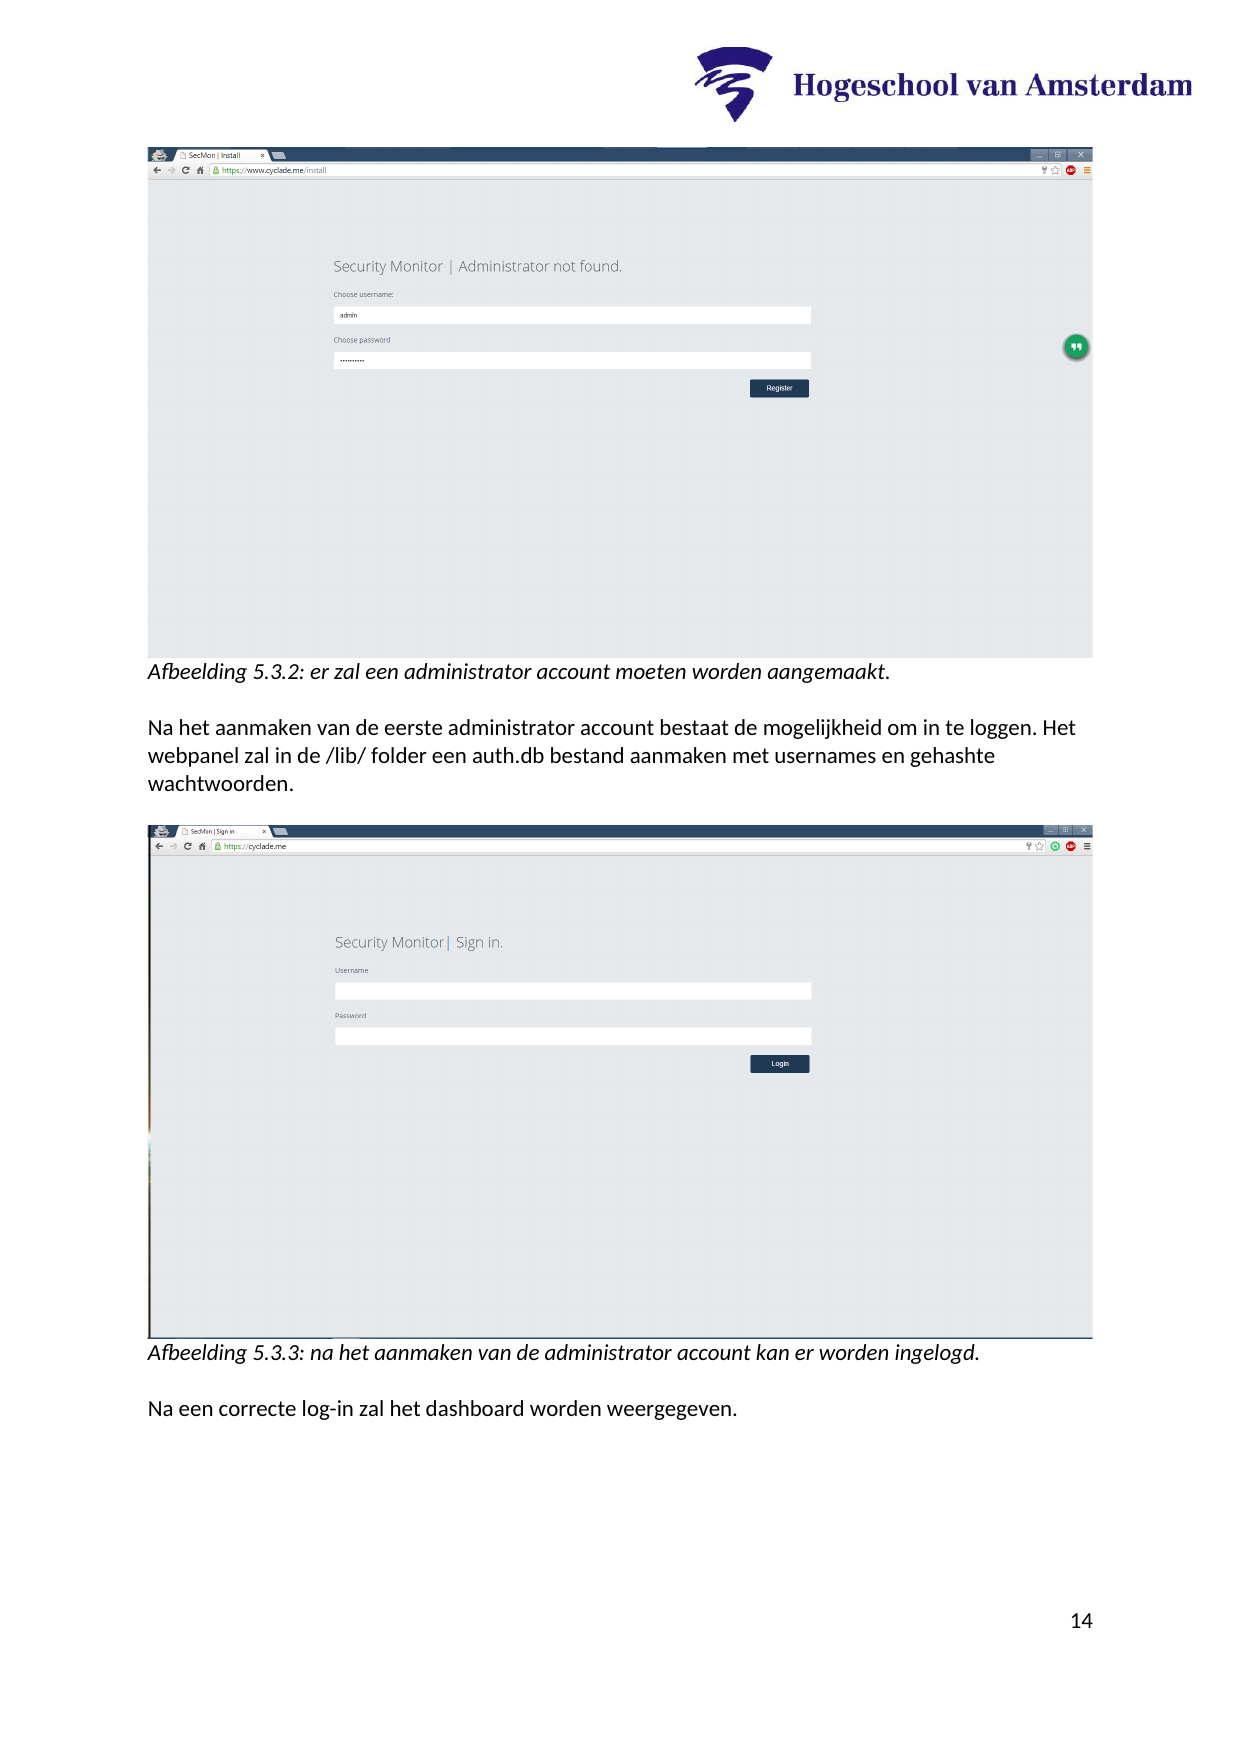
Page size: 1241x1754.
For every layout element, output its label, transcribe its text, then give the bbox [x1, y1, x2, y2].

text Afbeelding 5.3.3: na het aanmaken van de administrator account kan er worden ingelogd. [148, 1339, 1093, 1366]
text Na een correcte log-in zal het dashboard worden weergegeven. [148, 1394, 1093, 1422]
text Na het aanmaken van de eerste administrator account bestaat de mogelijkheid om in te loggen. Het webpanel zal in de /lib/ folder een auth.db bestand aanmaken met usernames en gehashte wachtwoorden. [148, 713, 1093, 798]
text Afbeelding 5.3.2: er zal een administrator account moeten worden aangemaakt. [148, 658, 1093, 686]
